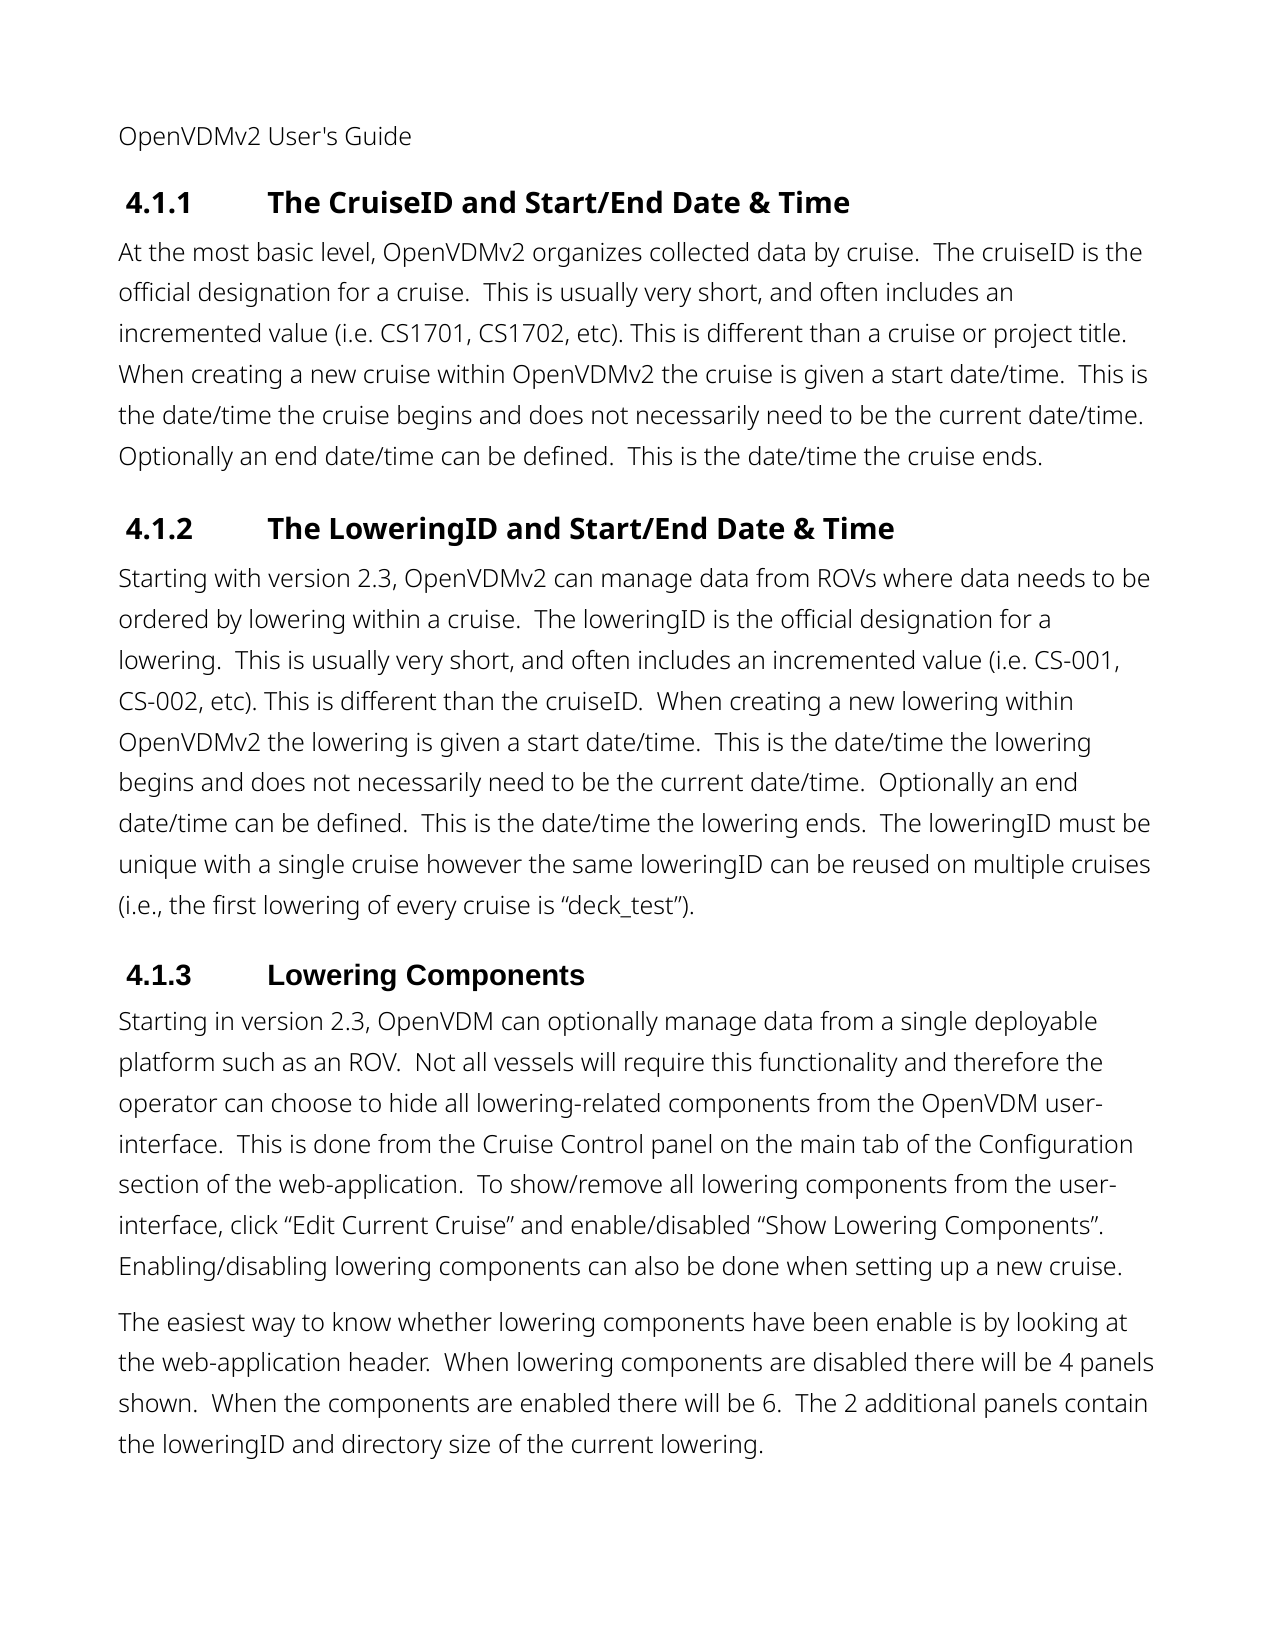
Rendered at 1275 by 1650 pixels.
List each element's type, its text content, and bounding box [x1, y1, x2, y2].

subtitle Lowering Components [118, 957, 1157, 991]
subtitle The CruiseID and Start/End Date & Time [118, 182, 1157, 222]
text The easiest way to know whether lowering components have been enable is by looking at the web-application header. When lowering components are disabled there will be 4 panels shown. When the components are enabled there will be 6. The 2 additional panels contain the loweringID and directory size of the current lowering. [118, 1304, 1157, 1461]
text At the most basic level, OpenVDMv2 organizes collected data by cruise. The cruiseID is the official designation for a cruise. This is usually very short, and often includes an incremented value (i.e. CS1701, CS1702, etc). This is different than a cruise or project title. When creating a new cruise within OpenVDMv2 the cruise is given a start date/time. This is the date/time the cruise begins and does not necessarily need to be the current date/time. Optionally an end date/time can be defined. This is the date/time the cruise ends. [118, 234, 1157, 472]
text Starting with version 2.3, OpenVDMv2 can manage data from ROVs where data needs to be ordered by lowering within a cruise. The loweringID is the official designation for a lowering. This is usually very short, and often includes an incremented value (i.e. CS-001, CS-002, etc). This is different than the cruiseID. When creating a new lowering within OpenVDMv2 the lowering is given a start date/time. This is the date/time the lowering begins and does not necessarily need to be the current date/time. Optionally an end date/time can be defined. This is the date/time the lowering ends. The loweringID must be unique with a single cruise however the same loweringID can be reused on multiple cruises (i.e., the first lowering of every cruise is “deck_test”). [118, 561, 1157, 922]
subtitle The LoweringID and Start/End Date & Time [118, 508, 1157, 548]
text Starting in version 2.3, OpenVDM can optionally manage data from a single deployable platform such as an ROV. Not all vessels will require this functionality and therefore the operator can choose to hide all lowering-related components from the OpenVDM user-interface. This is done from the Cruise Control panel on the main tab of the Configuration section of the web-application. To show/remove all lowering components from the user-interface, click “Edit Current Cruise” and enable/disabled “Show Lowering Components”. Enabling/disabling lowering components can also be done when setting up a new cruise. [118, 1004, 1157, 1283]
